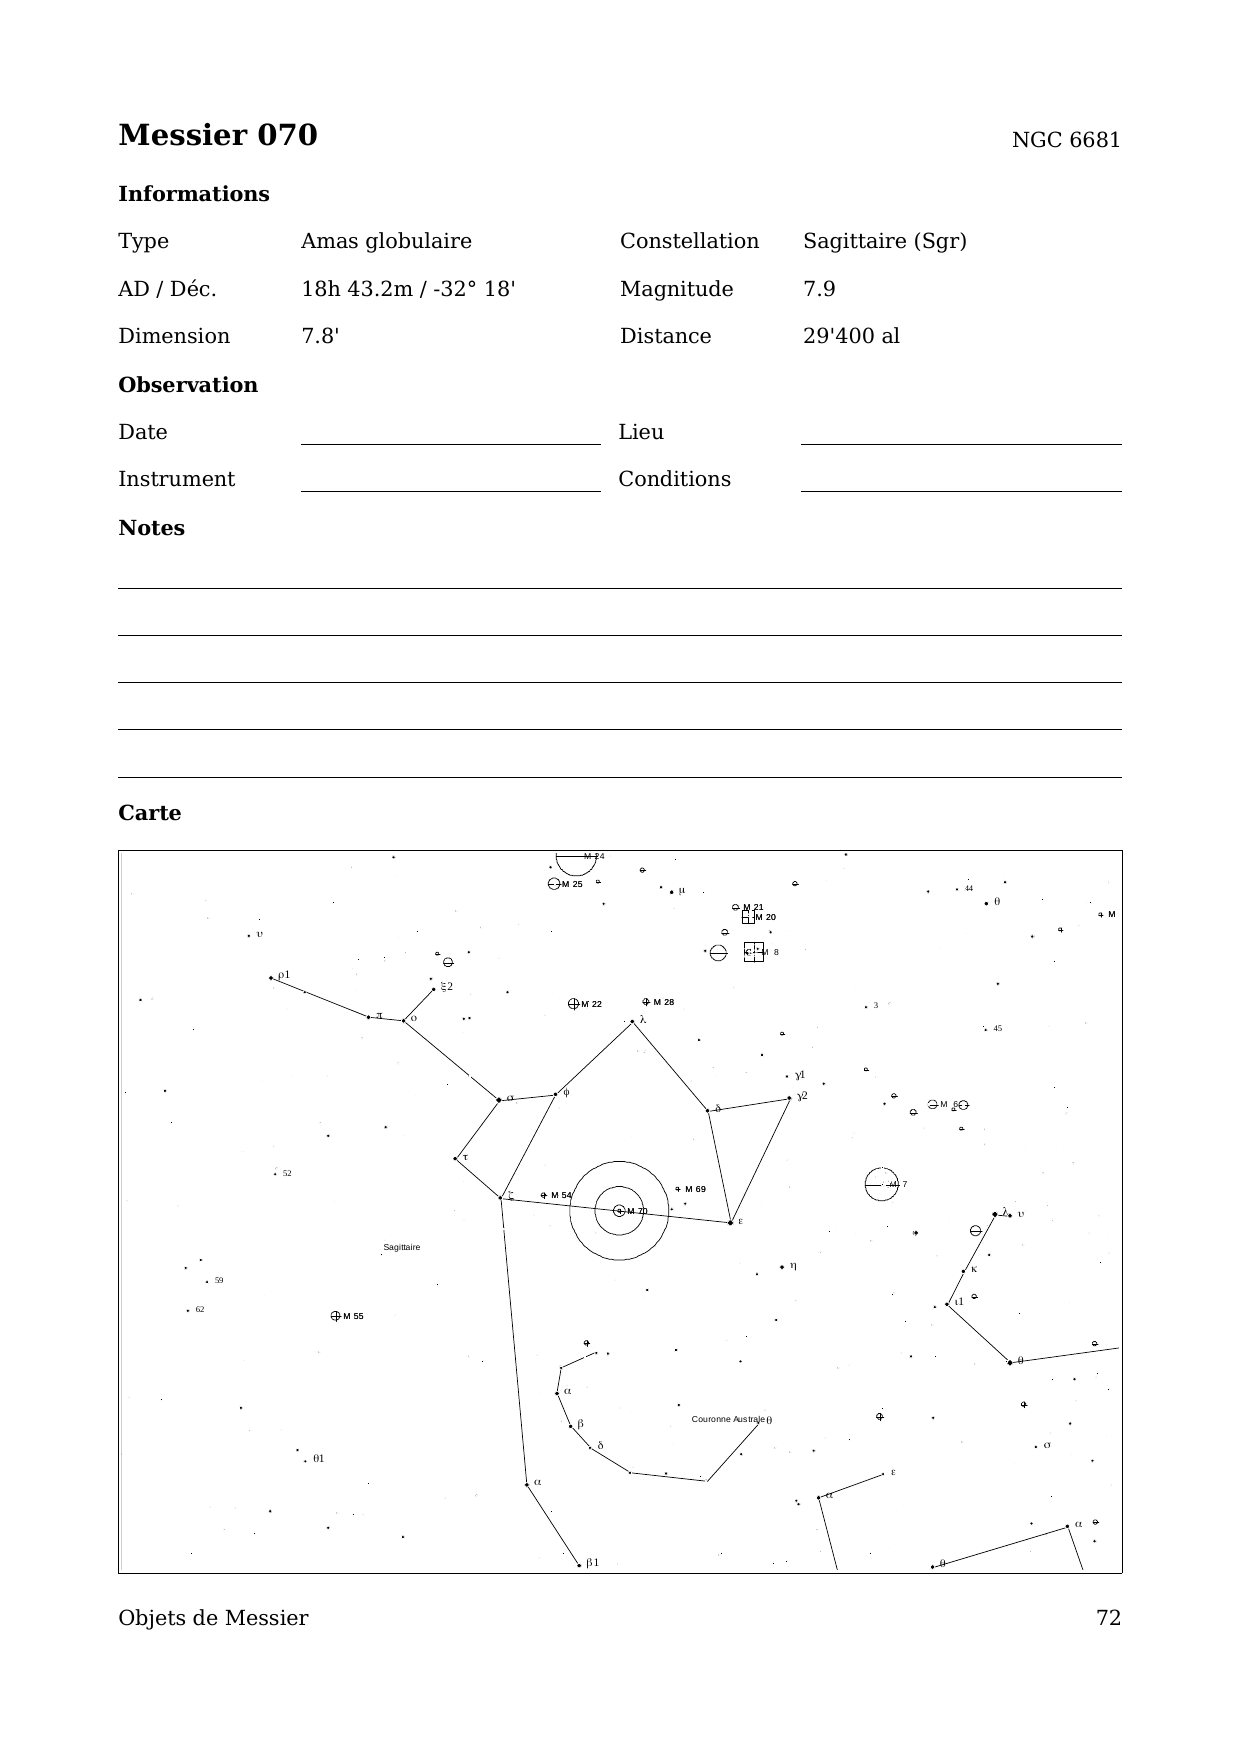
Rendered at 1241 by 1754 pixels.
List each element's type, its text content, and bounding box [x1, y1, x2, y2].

table_header Amas globulaire [301, 206, 620, 254]
table_header [301, 397, 601, 444]
table_cell Instrument [118, 444, 301, 492]
table_header Type [118, 206, 301, 254]
table_cell Magnitude [620, 254, 803, 301]
text Informations [118, 182, 1122, 206]
table_header [601, 397, 618, 444]
text Observation [118, 372, 1122, 397]
table_cell [118, 589, 1122, 635]
table_header [801, 397, 1122, 444]
table_cell 7.8' [301, 301, 620, 348]
table_header NGC 6681 [620, 118, 1122, 153]
table_cell [118, 730, 1122, 777]
table_header Messier 070 [118, 118, 620, 153]
table_cell [301, 445, 601, 491]
table_cell Distance [620, 301, 803, 348]
table_cell AD / Déc. [118, 254, 301, 301]
table_cell [118, 683, 1122, 729]
table_header Lieu [618, 397, 801, 444]
table_cell [118, 636, 1122, 682]
table_header Date [118, 397, 301, 444]
text Notes [118, 516, 1122, 540]
table_header [118, 540, 1122, 588]
table_header Sagittaire (Sgr) [803, 206, 1122, 254]
table_cell Conditions [618, 444, 801, 492]
table_cell Dimension [118, 301, 301, 348]
table_header [119, 851, 1122, 1573]
table_cell [801, 445, 1122, 491]
table_cell 18h 43.2m / -32° 18' [301, 254, 620, 301]
table_cell 29'400 al [803, 301, 1122, 348]
text Carte [118, 801, 1122, 826]
table_cell 7.9 [803, 254, 1122, 301]
table_cell [601, 444, 618, 492]
table_header Constellation [620, 206, 803, 254]
